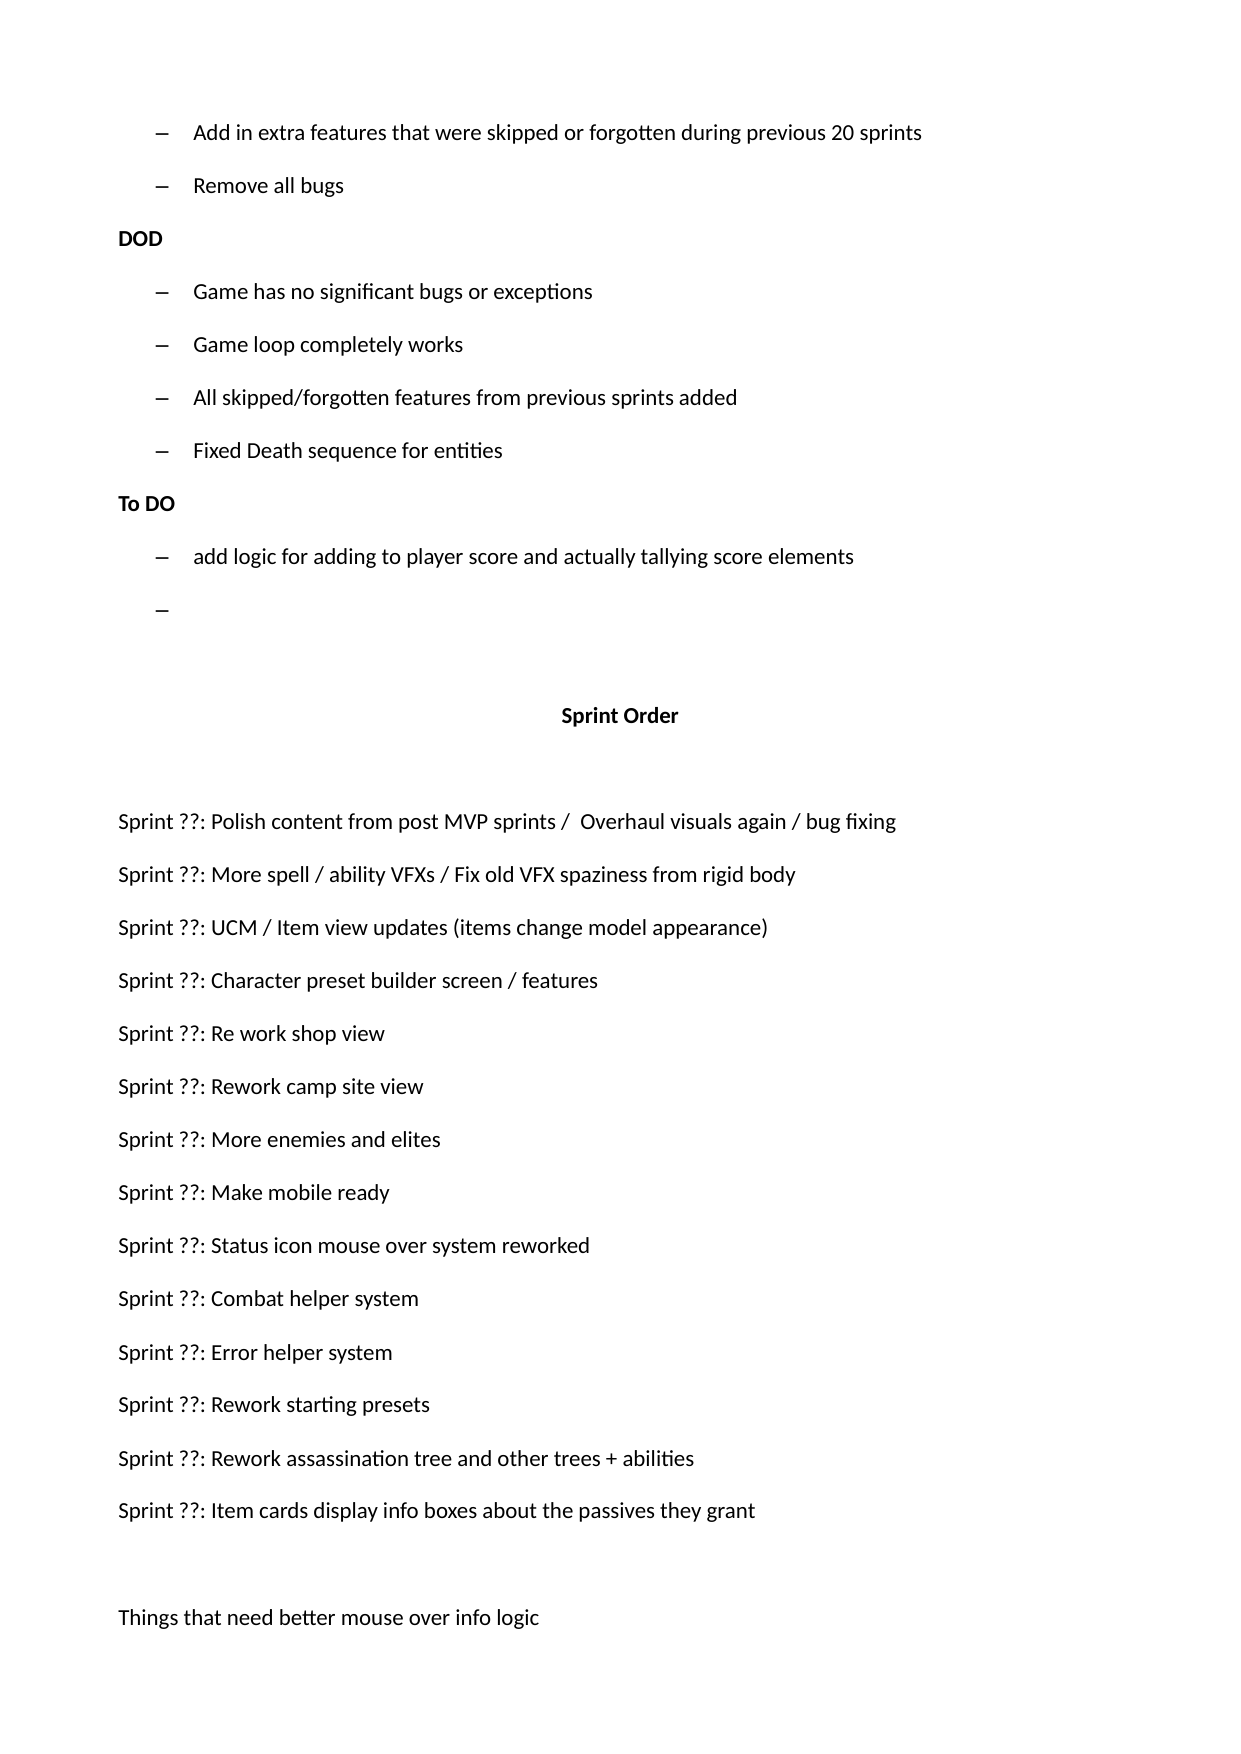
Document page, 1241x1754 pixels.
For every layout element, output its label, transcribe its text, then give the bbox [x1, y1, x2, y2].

text Sprint ??: Status icon mouse over system reworked [118, 1232, 1122, 1259]
text Sprint ??: Rework starting presets [118, 1391, 1122, 1419]
list Remove all bugs [156, 171, 1122, 199]
list Fixed Death sequence for entities [156, 436, 1122, 464]
list Game loop completely works [156, 330, 1122, 358]
list Game has no significant bugs or exceptions [156, 277, 1122, 305]
text Sprint ??: Rework camp site view [118, 1072, 1122, 1101]
list All skipped/forgotten features from previous sprints added [156, 383, 1122, 411]
text To DO [118, 489, 1122, 517]
text Sprint ??: Character preset builder screen / features [118, 966, 1122, 994]
text Sprint Order [118, 701, 1122, 729]
text Sprint ??: UCM / Item view updates (items change model appearance) [118, 913, 1122, 941]
text Sprint ??: Item cards display info boxes about the passives they grant [118, 1497, 1122, 1525]
text Sprint ??: More enemies and elites [118, 1126, 1122, 1153]
text Sprint ??: Re work shop view [118, 1019, 1122, 1047]
text Things that need better mouse over info logic [118, 1603, 1122, 1631]
text Sprint ??: Error helper system [118, 1338, 1122, 1366]
text Sprint ??: Make mobile ready [118, 1178, 1122, 1207]
text Sprint ??: More spell / ability VFXs / Fix old VFX spaziness from rigid body [118, 860, 1122, 888]
list add logic for adding to player score and actually tallying score elements [156, 542, 1122, 570]
text Sprint ??: Combat helper system [118, 1284, 1122, 1313]
text DOD [118, 224, 1122, 252]
list Add in extra features that were skipped or forgotten during previous 20 sprints [156, 118, 1122, 146]
text Sprint ??: Polish content from post MVP sprints / Overhaul visuals again / bug fixing [118, 807, 1122, 835]
text Sprint ??: Rework assassination tree and other trees + abilities [118, 1444, 1122, 1472]
